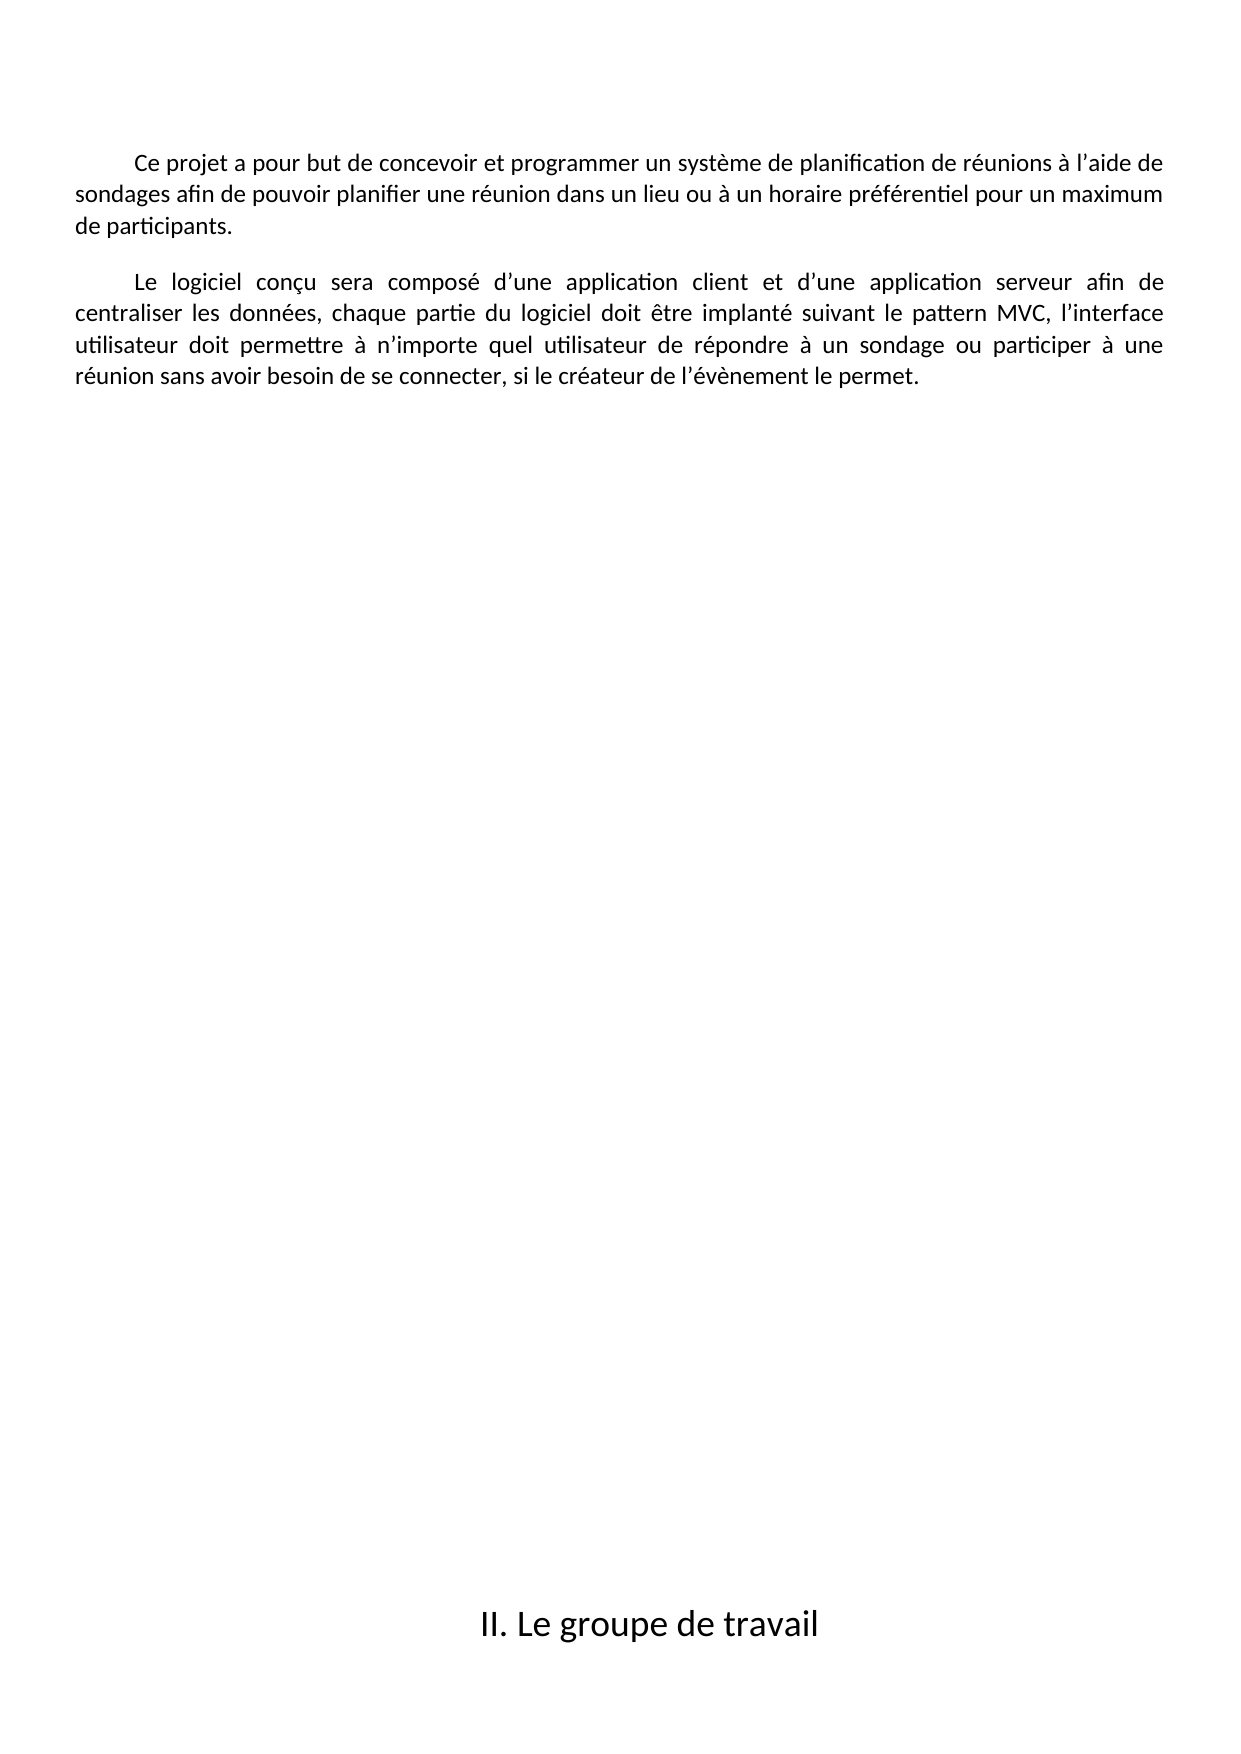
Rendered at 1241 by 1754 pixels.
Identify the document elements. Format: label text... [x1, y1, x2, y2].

text Le logiciel conçu sera composé d’une application client et d’une application serveur afin de centraliser les données, chaque partie du logiciel doit être implanté suivant le pattern MVC, l’interface utilisateur doit permettre à n’importe quel utilisateur de répondre à un sondage ou participer à une réunion sans avoir besoin de se connecter, si le créateur de l’évènement le permet. [75, 266, 1165, 391]
text Ce projet a pour but de concevoir et programmer un système de planification de réunions à l’aide de sondages afin de pouvoir planifier une réunion dans un lieu ou à un horaire préférentiel pour un maximum de participants. [75, 147, 1165, 240]
text II. Le groupe de travail [75, 1600, 1165, 1646]
